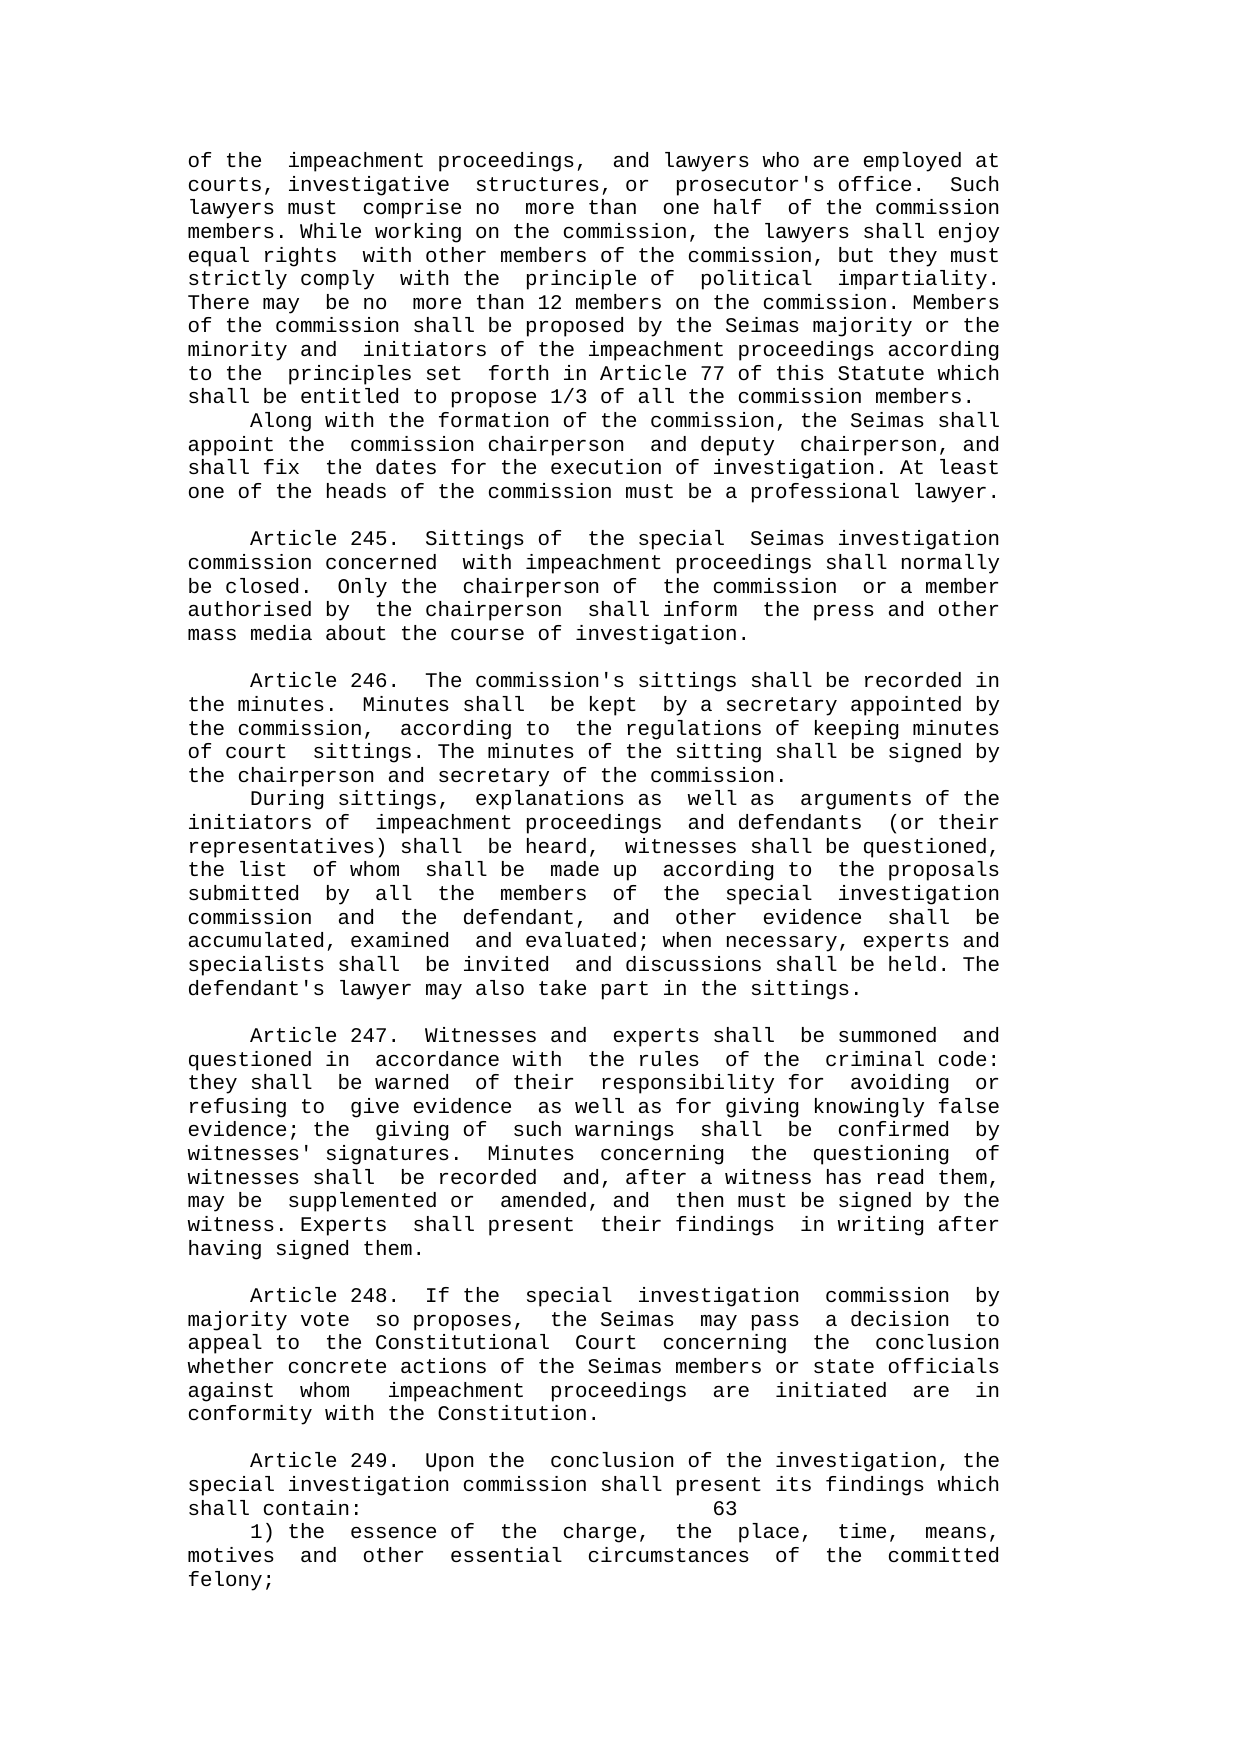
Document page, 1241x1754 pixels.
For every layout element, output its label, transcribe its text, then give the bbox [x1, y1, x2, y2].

text accumulated, examined and evaluated; when necessary, experts and [187, 930, 1053, 954]
text felony; [187, 1569, 1053, 1592]
text questioned in accordance with the rules of the criminal code: [187, 1048, 1053, 1072]
text one of the heads of the commission must be a professional lawyer. [187, 481, 1053, 505]
text strictly comply with the principle of political impartiality. [187, 268, 1053, 292]
text representatives) shall be heard, witnesses shall be questioned, [187, 836, 1053, 859]
text the commission, according to the regulations of keeping minutes [187, 717, 1053, 741]
text mass media about the course of investigation. [187, 623, 1053, 647]
text Article 247. Witnesses and experts shall be summoned and [187, 1025, 1053, 1048]
text shall be entitled to propose 1/3 of all the commission members. [187, 386, 1053, 410]
text members. While working on the commission, the lawyers shall enjoy [187, 221, 1053, 244]
text Article 246. The commission's sittings shall be recorded in [187, 670, 1053, 694]
text 1) the essence of the charge, the place, time, means, [187, 1521, 1053, 1545]
text be closed. Only the chairperson of the commission or a member [187, 576, 1053, 599]
text witnesses' signatures. Minutes concerning the questioning of [187, 1143, 1053, 1167]
text equal rights with other members of the commission, but they must [187, 244, 1053, 268]
text commission and the defendant, and other evidence shall be [187, 907, 1053, 930]
text Along with the formation of the commission, the Seimas shall [187, 410, 1053, 434]
text lawyers must comprise no more than one half of the commission [187, 197, 1053, 221]
text to the principles set forth in Article 77 of this Statute which [187, 363, 1053, 386]
text During sittings, explanations as well as arguments of the [187, 788, 1053, 812]
text the minutes. Minutes shall be kept by a secretary appointed by [187, 694, 1053, 717]
text against whom impeachment proceedings are initiated are in [187, 1379, 1053, 1403]
text Article 249. Upon the conclusion of the investigation, the [187, 1451, 1053, 1474]
text Article 245. Sittings of the special Seimas investigation [187, 528, 1053, 552]
text initiators of impeachment proceedings and defendants (or their [187, 812, 1053, 836]
text whether concrete actions of the Seimas members or state officials [187, 1356, 1053, 1379]
text majority vote so proposes, the Seimas may pass a decision to [187, 1309, 1053, 1332]
text the list of whom shall be made up according to the proposals [187, 859, 1053, 883]
text of the commission shall be proposed by the Seimas majority or the [187, 316, 1053, 339]
text authorised by the chairperson shall inform the press and other [187, 599, 1053, 623]
text There may be no more than 12 members on the commission. Members [187, 292, 1053, 316]
text evidence; the giving of such warnings shall be confirmed by [187, 1119, 1053, 1143]
text having signed them. [187, 1238, 1053, 1261]
text the chairperson and secretary of the commission. [187, 765, 1053, 788]
text shall fix the dates for the execution of investigation. At least [187, 457, 1053, 481]
text may be supplemented or amended, and then must be signed by the [187, 1190, 1053, 1214]
text of the impeachment proceedings, and lawyers who are employed at [187, 150, 1053, 174]
text submitted by all the members of the special investigation [187, 883, 1053, 907]
text motives and other essential circumstances of the committed [187, 1545, 1053, 1569]
text courts, investigative structures, or prosecutor's office. Such [187, 174, 1053, 197]
text refusing to give evidence as well as for giving knowingly false [187, 1096, 1053, 1119]
text witness. Experts shall present their findings in writing after [187, 1214, 1053, 1238]
text witnesses shall be recorded and, after a witness has read them, [187, 1167, 1053, 1190]
text minority and initiators of the impeachment proceedings according [187, 339, 1053, 363]
text shall contain: 63 [187, 1498, 1053, 1521]
text of court sittings. The minutes of the sitting shall be signed by [187, 741, 1053, 765]
text conformity with the Constitution. [187, 1403, 1053, 1427]
text they shall be warned of their responsibility for avoiding or [187, 1072, 1053, 1096]
text appeal to the Constitutional Court concerning the conclusion [187, 1332, 1053, 1356]
text specialists shall be invited and discussions shall be held. The [187, 954, 1053, 978]
text defendant's lawyer may also take part in the sittings. [187, 978, 1053, 1001]
text special investigation commission shall present its findings which [187, 1474, 1053, 1498]
text appoint the commission chairperson and deputy chairperson, and [187, 434, 1053, 457]
text commission concerned with impeachment proceedings shall normally [187, 552, 1053, 576]
text Article 248. If the special investigation commission by [187, 1285, 1053, 1309]
